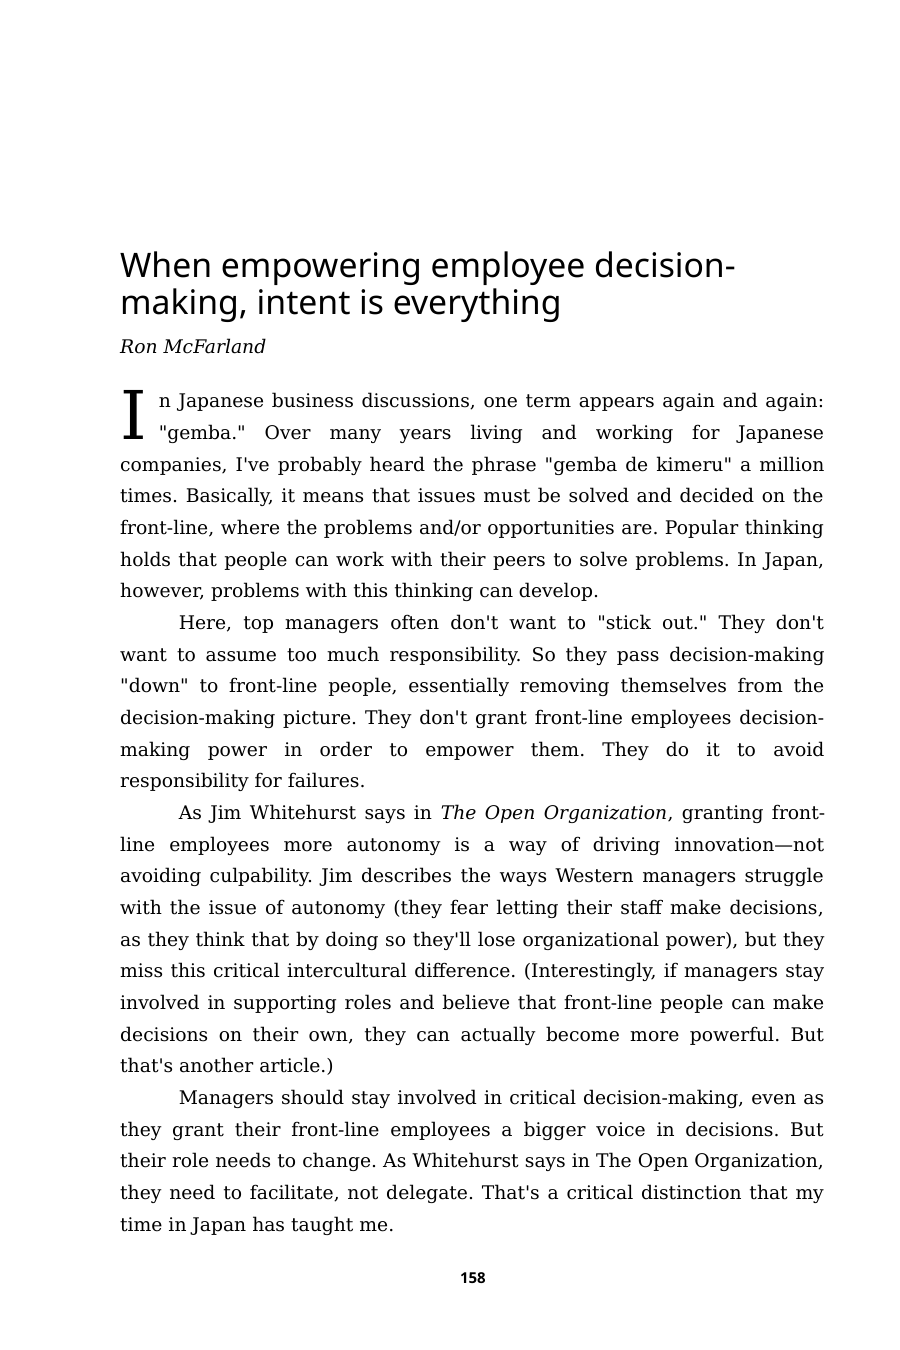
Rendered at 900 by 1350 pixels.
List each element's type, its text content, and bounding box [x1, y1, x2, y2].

text As Jim Whitehurst says in The Open Organization, granting front-line employees more autonomy is a way of driving innovation—not avoiding culpability. Jim describes the ways Western managers struggle with the issue of autonomy (they fear letting their staff make decisions, as they think that by doing so they'll lose organizational power), but they miss this critical intercultural difference. (Interestingly, if managers stay involved in supporting roles and believe that front-line people can make decisions on their own, they can actually become more powerful. But that's another article.) [120, 802, 825, 1077]
text Managers should stay involved in critical decision-making, even as they grant their front-line employees a bigger voice in decisions. But their role needs to change. As Whitehurst says in The Open Organization, they need to facilitate, not delegate. That's a critical distinction that my time in Japan has taught me. [120, 1087, 825, 1235]
text Here, top managers often don't want to "stick out." They don't want to assume too much responsibility. So they pass decision-making "down" to front-line people, essentially removing themselves from the decision-making picture. They don't grant front-line employees decision-making power in order to empower them. They do it to avoid responsibility for failures. [120, 612, 825, 792]
subtitle When empowering employee decision-making, intent is everything [120, 246, 825, 324]
text Ron McFarland [120, 336, 825, 358]
text In Japanese business discussions, one term appears again and again: "gemba." Over many years living and working for Japanese companies, I've probably heard the phrase "gemba de kimeru" a million times. Basically, it means that issues must be solved and decided on the front-line, where the problems and/or opportunities are. Popular thinking holds that people can work with their peers to solve problems. In Japan, however, problems with this thinking can develop. [120, 390, 825, 602]
